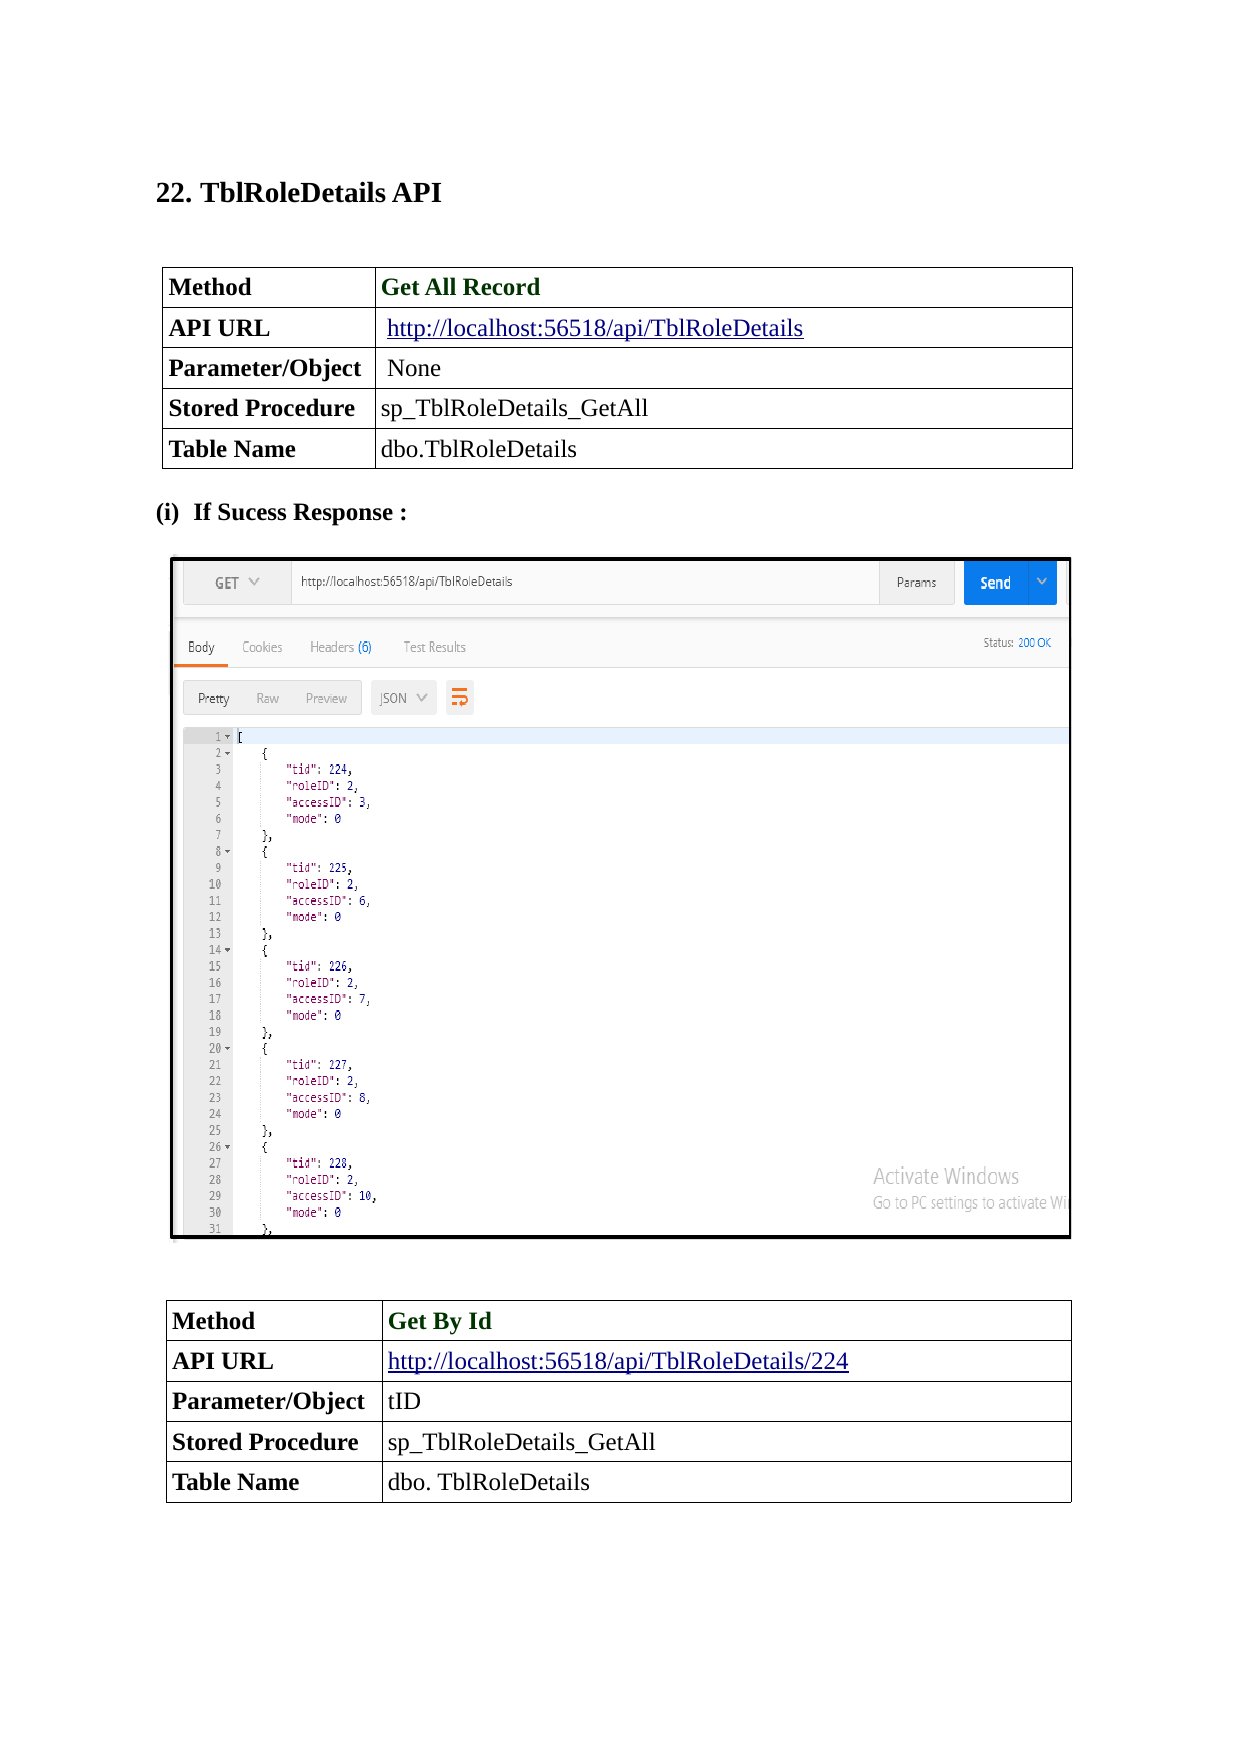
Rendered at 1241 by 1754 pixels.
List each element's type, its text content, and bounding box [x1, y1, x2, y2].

table_header Get All Record [376, 268, 1072, 307]
list TblRoleDetails API [156, 176, 1122, 209]
table_cell Stored Procedure [163, 389, 375, 428]
table_cell dbo.TblRoleDetails [376, 429, 1072, 468]
table_cell None [376, 348, 1072, 388]
table_header Get By Id [383, 1301, 1071, 1340]
table_header Method [167, 1301, 382, 1340]
table_cell dbo. TblRoleDetails [383, 1462, 1071, 1502]
table_cell http://localhost:56518/api/TblRoleDetails/224 [383, 1341, 1071, 1381]
list If Sucess Response : [156, 497, 1122, 526]
table_cell Parameter/Object [163, 348, 375, 388]
table_cell Parameter/Object [167, 1382, 382, 1421]
table_cell Table Name [163, 429, 375, 468]
table_cell sp_TblRoleDetails_GetAll [383, 1422, 1071, 1461]
table_cell tID [383, 1382, 1071, 1421]
table_cell API URL [163, 308, 375, 347]
table_cell Stored Procedure [167, 1422, 382, 1461]
table_header Method [163, 268, 375, 307]
picture [168, 554, 1072, 1243]
table_cell API URL [167, 1341, 382, 1381]
table_cell http://localhost:56518/api/TblRoleDetails [376, 308, 1072, 347]
table_cell sp_TblRoleDetails_GetAll [376, 389, 1072, 428]
table_cell Table Name [167, 1462, 382, 1502]
